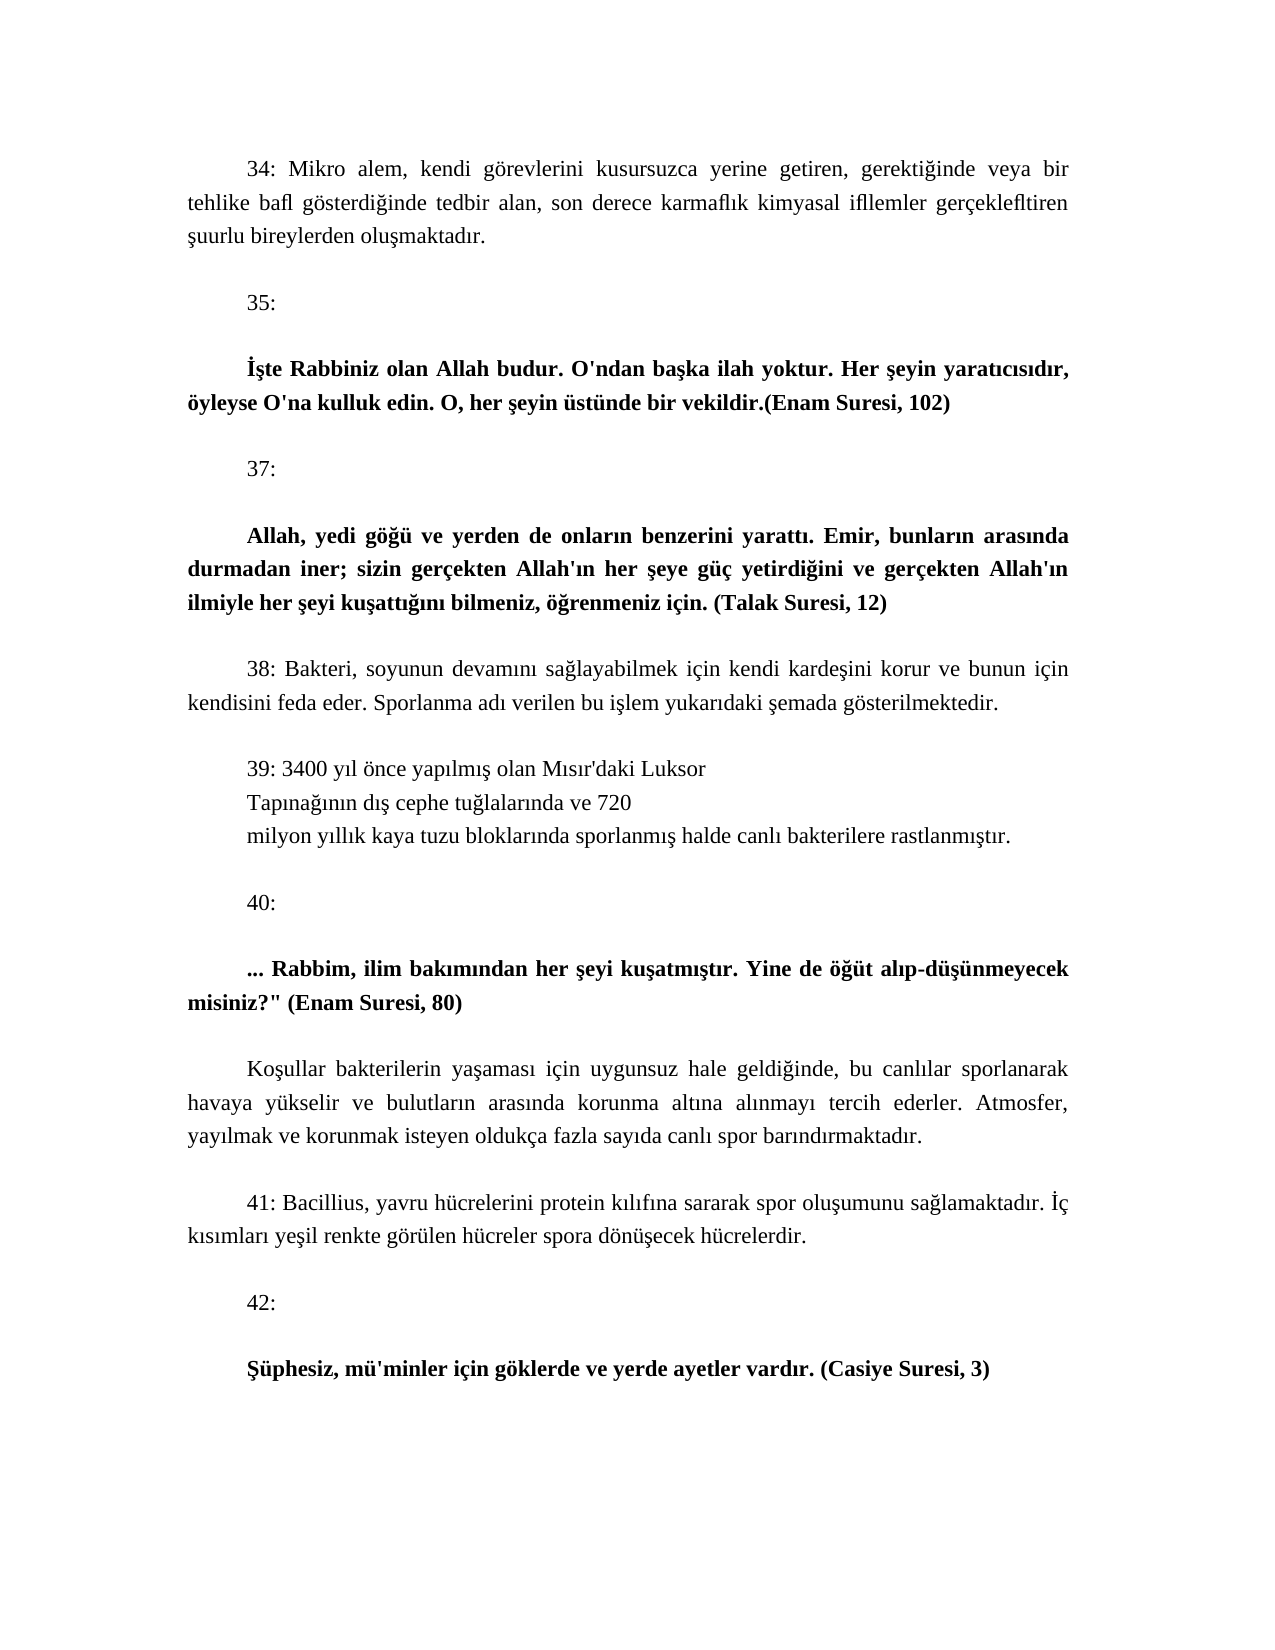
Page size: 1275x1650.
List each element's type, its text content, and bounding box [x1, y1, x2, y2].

text 40: [187, 883, 1070, 917]
text 38: Bakteri, soyunun devamını sağlayabilmek için kendi kardeşini korur ve bunun için kendisini feda eder. Sporlanma adı verilen bu işlem yukarıdaki şemada gösterilmektedir. [187, 650, 1070, 717]
text 35: [187, 283, 1070, 317]
text 41: Bacillius, yavru hücrelerini protein kılıfına sararak spor oluşumunu sağlamaktadır. İç kısımları yeşil renkte görülen hücreler spora dönüşecek hücrelerdir. [187, 1183, 1070, 1250]
text 34: Mikro alem, kendi görevlerini kusursuzca yerine getiren, gerektiğinde veya bir tehlike baﬂ gösterdiğinde tedbir alan, son derece karmaﬂık kimyasal iﬂlemler gerçekleﬂtiren şuurlu bireylerden oluşmaktadır. [187, 150, 1070, 250]
text milyon yıllık kaya tuzu bloklarında sporlanmış halde canlı bakterilere rastlanmıştır. [187, 817, 1070, 850]
text Tapınağının dış cephe tuğlalarında ve 720 [187, 783, 1070, 817]
text ... Rabbim, ilim bakımından her şeyi kuşatmıştır. Yine de öğüt alıp-düşünmeyecek misiniz?" (Enam Suresi, 80) [187, 950, 1070, 1017]
text İşte Rabbiniz olan Allah budur. O'ndan başka ilah yoktur. Her şeyin yaratıcısıdır, öyleyse O'na kulluk edin. O, her şeyin üstünde bir vekildir.(Enam Suresi, 102) [187, 350, 1070, 417]
text Koşullar bakterilerin yaşaması için uygunsuz hale geldiğinde, bu canlılar sporlanarak havaya yükselir ve bulutların arasında korunma altına alınmayı tercih ederler. Atmosfer, yayılmak ve korunmak isteyen oldukça fazla sayıda canlı spor barındırmaktadır. [187, 1050, 1070, 1150]
text Allah, yedi göğü ve yerden de onların benzerini yarattı. Emir, bunların arasında durmadan iner; sizin gerçekten Allah'ın her şeye güç yetirdiğini ve gerçekten Allah'ın ilmiyle her şeyi kuşattığını bilmeniz, öğrenmeniz için. (Talak Suresi, 12) [187, 517, 1070, 617]
text 39: 3400 yıl önce yapılmış olan Mısır'daki Luksor [187, 750, 1070, 783]
text Şüphesiz, mü'minler için göklerde ve yerde ayetler vardır. (Casiye Suresi, 3) [187, 1350, 1070, 1383]
text 42: [187, 1283, 1070, 1317]
text 37: [187, 450, 1070, 483]
